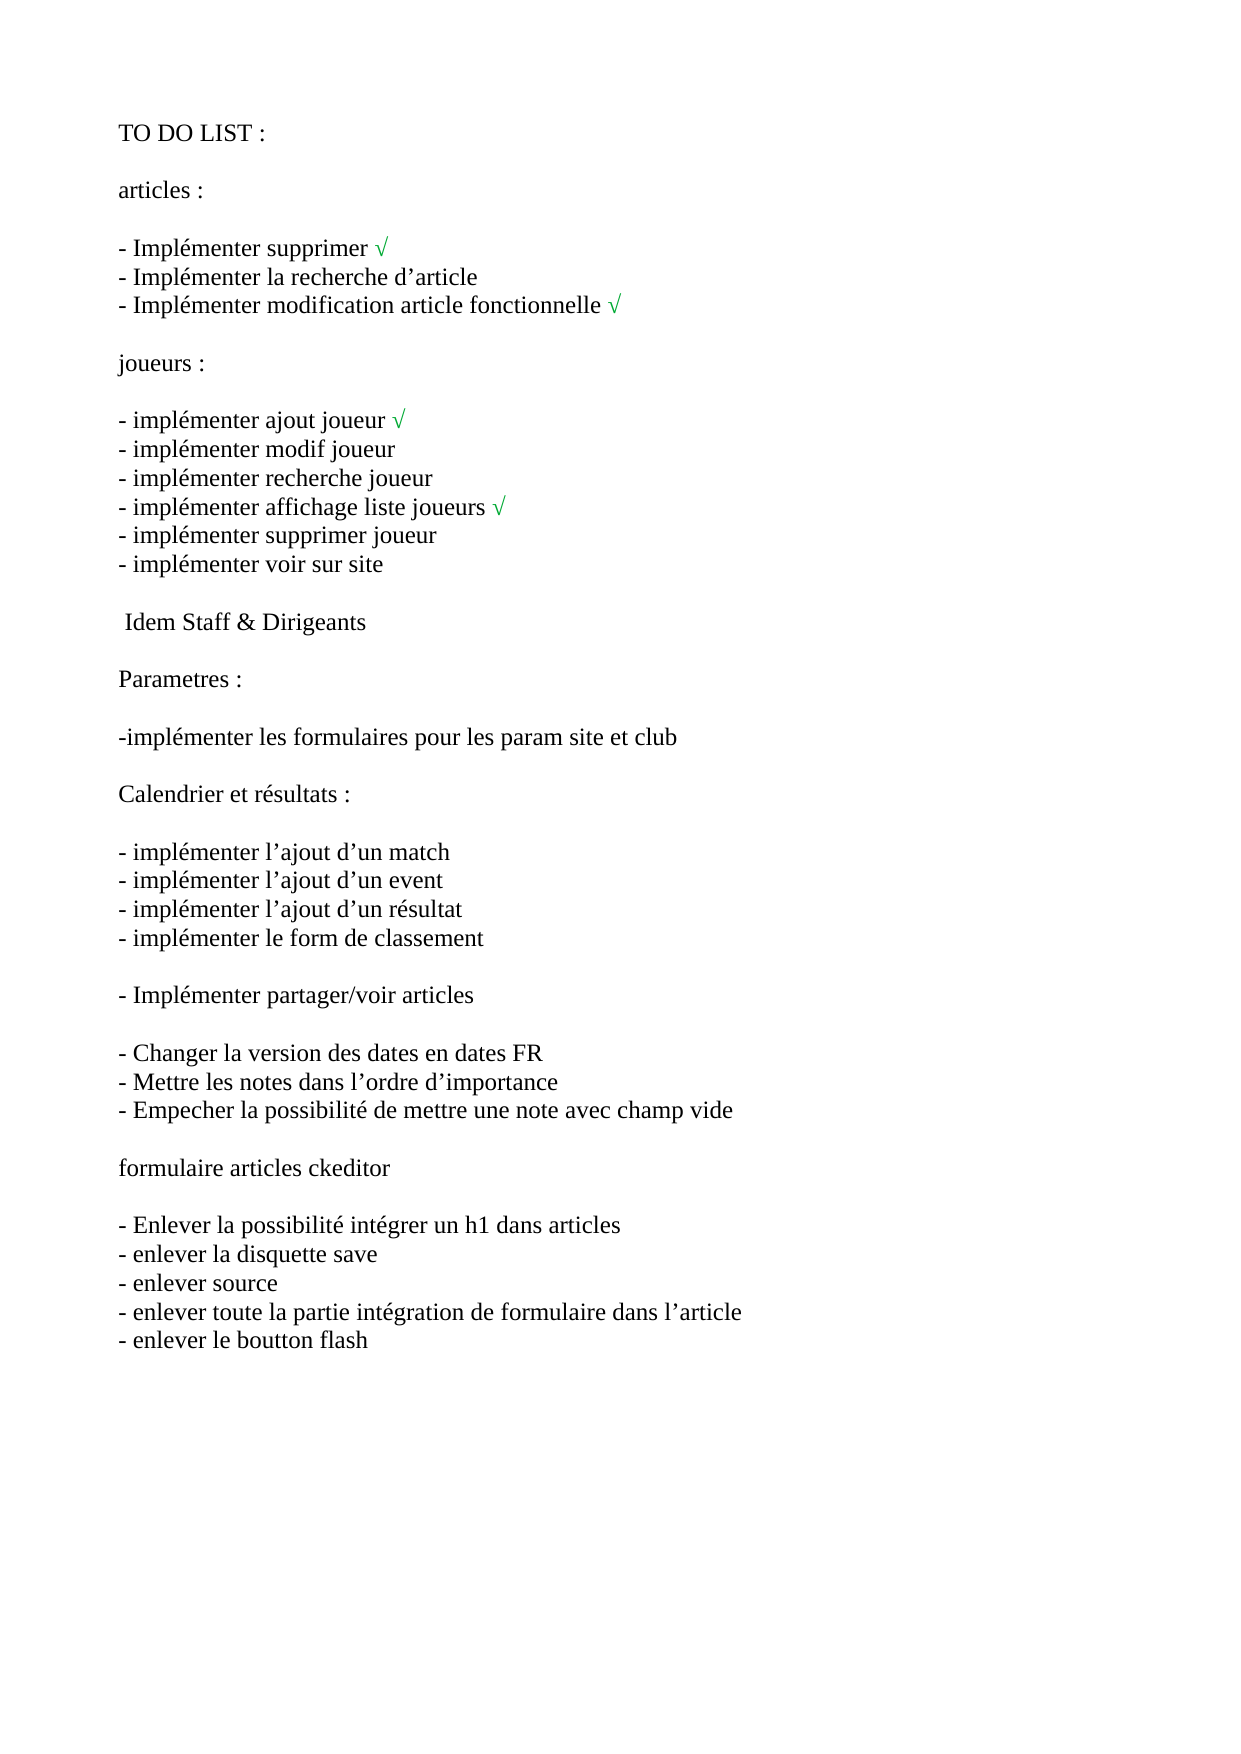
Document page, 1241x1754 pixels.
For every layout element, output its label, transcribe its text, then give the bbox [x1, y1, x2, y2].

text - enlever la disquette save [118, 1239, 1122, 1268]
text - Changer la version des dates en dates FR [118, 1038, 1122, 1067]
text - implémenter supprimer joueur [118, 521, 1122, 549]
text - enlever source [118, 1268, 1122, 1297]
text joueurs : [118, 348, 1122, 377]
text - Mettre les notes dans l’ordre d’importance [118, 1067, 1122, 1096]
text - enlever toute la partie intégration de formulaire dans l’article [118, 1297, 1122, 1326]
text - Implémenter la recherche d’article [118, 262, 1122, 291]
text - implémenter le form de classement [118, 923, 1122, 952]
text - implémenter voir sur site [118, 549, 1122, 578]
text - implémenter l’ajout d’un match [118, 837, 1122, 866]
text - Implémenter partager/voir articles [118, 981, 1122, 1009]
text -implémenter les formulaires pour les param site et club [118, 722, 1122, 751]
text TO DO LIST : [118, 118, 1122, 147]
text Calendrier et résultats : [118, 779, 1122, 808]
text - enlever le boutton flash [118, 1326, 1122, 1354]
text - implémenter ajout joueur √ [118, 406, 1122, 434]
text formulaire articles ckeditor [118, 1153, 1122, 1182]
text Parametres : [118, 664, 1122, 693]
text - implémenter affichage liste joueurs √ [118, 492, 1122, 521]
text - Implémenter modification article fonctionnelle √ [118, 291, 1122, 319]
text - Implémenter supprimer √ [118, 233, 1122, 262]
text - Enlever la possibilité intégrer un h1 dans articles [118, 1211, 1122, 1239]
text - implémenter l’ajout d’un résultat [118, 894, 1122, 923]
text articles : [118, 176, 1122, 204]
text - Empecher la possibilité de mettre une note avec champ vide [118, 1096, 1122, 1124]
text - implémenter l’ajout d’un event [118, 866, 1122, 894]
text - implémenter recherche joueur [118, 463, 1122, 492]
text Idem Staff & Dirigeants [118, 607, 1122, 636]
text - implémenter modif joueur [118, 434, 1122, 463]
